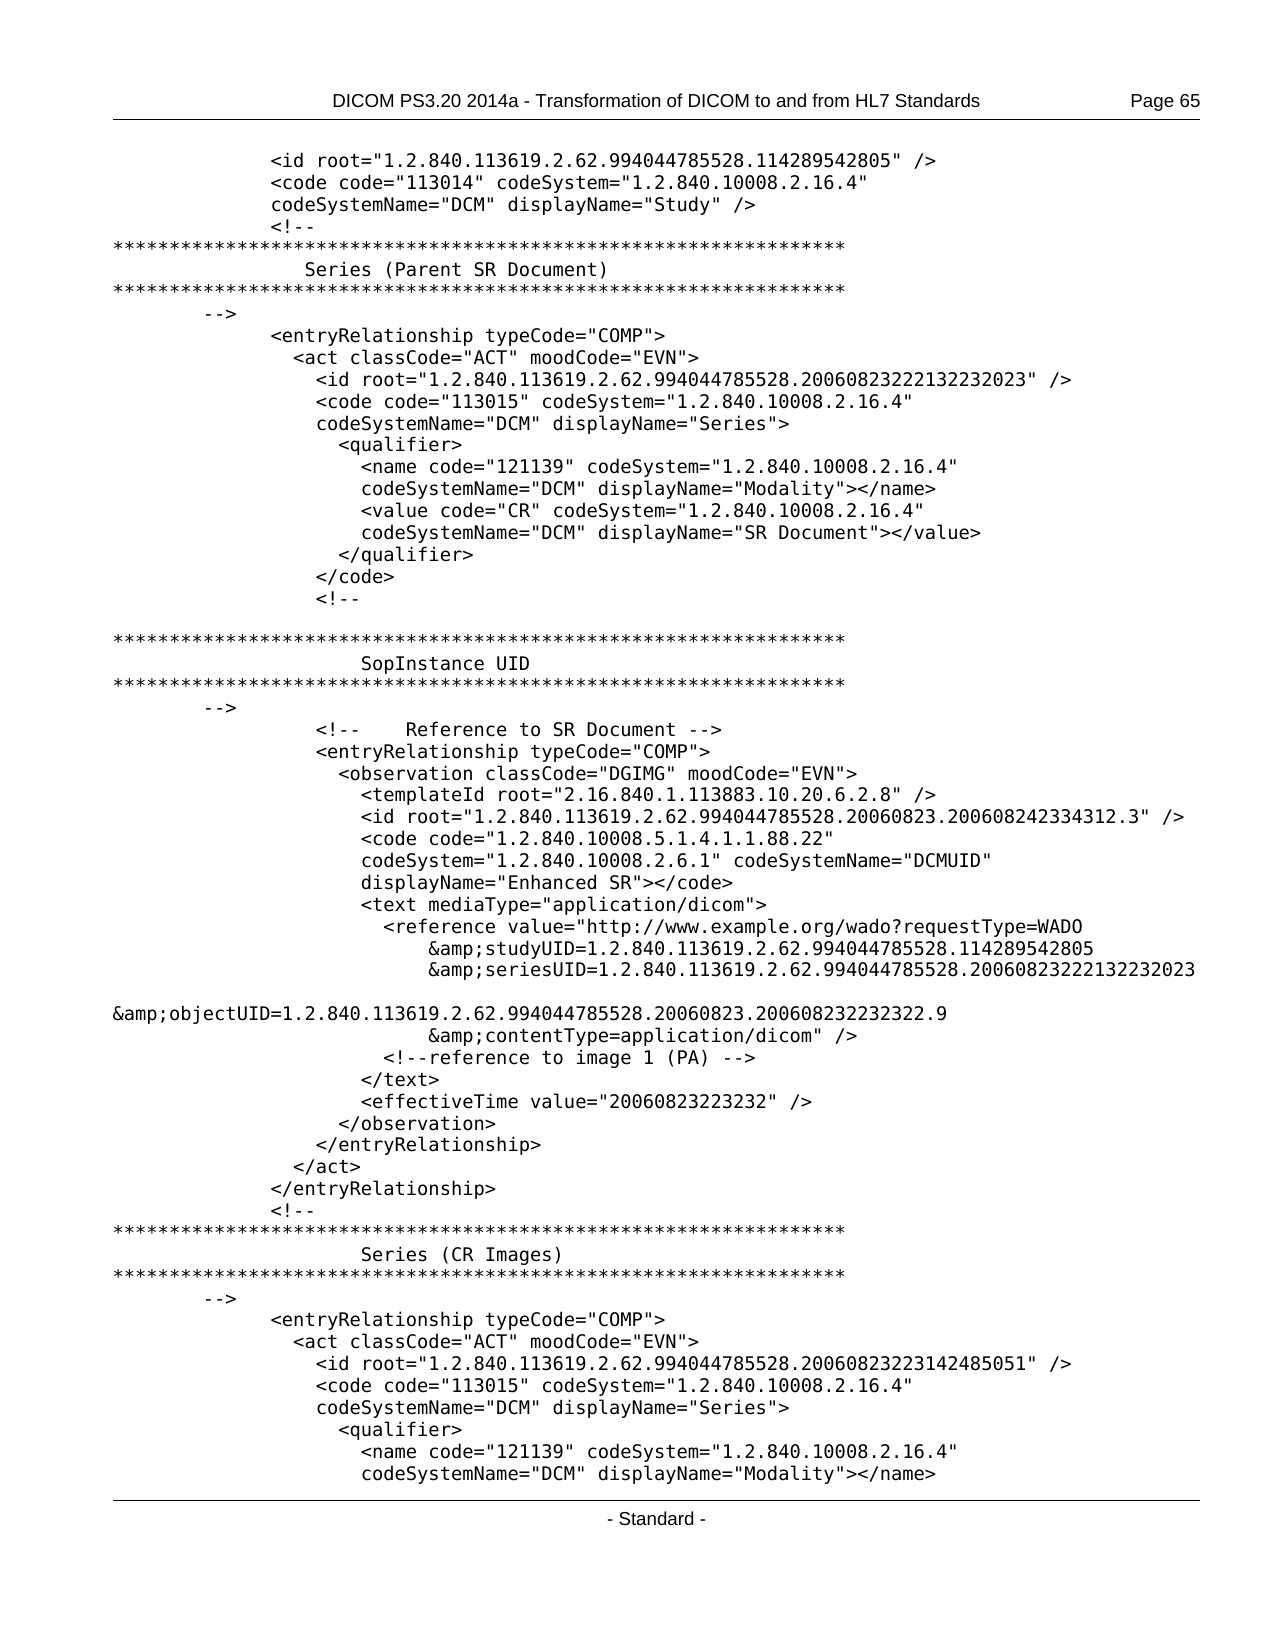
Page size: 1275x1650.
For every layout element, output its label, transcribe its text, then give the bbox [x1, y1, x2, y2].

text <id root="1.2.840.113619.2.62.994044785528.114289542805" /> <code code="113014" codeSystem="1.2.840.10008.2.16.4" codeSystemName="DCM" displayName="Study" /> <!-- ***************************************************************** Series (Parent SR Document) ***************************************************************** --> <entryRelationship typeCode="COMP"> <act classCode="ACT" moodCode="EVN"> <id root="1.2.840.113619.2.62.994044785528.20060823222132232023" /> <code code="113015" codeSystem="1.2.840.10008.2.16.4" codeSystemName="DCM" displayName="Series"> <qualifier> <name code="121139" codeSystem="1.2.840.10008.2.16.4" codeSystemName="DCM" displayName="Modality"></name> <value code="CR" codeSystem="1.2.840.10008.2.16.4" codeSystemName="DCM" displayName="SR Document"></value> </qualifier> </code> <!-- ***************************************************************** SopInstance UID ***************************************************************** --> <!-- Reference to SR Document --> <entryRelationship typeCode="COMP"> <observation classCode="DGIMG" moodCode="EVN"> <templateId root="2.16.840.1.113883.10.20.6.2.8" /> <id root="1.2.840.113619.2.62.994044785528.20060823.200608242334312.3" /> <code code="1.2.840.10008.5.1.4.1.1.88.22" codeSystem="1.2.840.10008.2.6.1" codeSystemName="DCMUID" displayName="Enhanced SR"></code> <text mediaType="application/dicom"> <reference value="http://www.example.org/wado?requestType=WADO &amp;studyUID=1.2.840.113619.2.62.994044785528.114289542805 &amp;seriesUID=1.2.840.113619.2.62.994044785528.20060823222132232023 &amp;objectUID=1.2.840.113619.2.62.994044785528.20060823.200608232232322.9 &amp;contentType=application/dicom" /> <!--reference to image 1 (PA) --> </text> <effectiveTime value="20060823223232" /> </observation> </entryRelationship> </act> </entryRelationship> <!-- ***************************************************************** Series (CR Images) ***************************************************************** --> <entryRelationship typeCode="COMP"> <act classCode="ACT" moodCode="EVN"> <id root="1.2.840.113619.2.62.994044785528.20060823223142485051" /> <code code="113015" codeSystem="1.2.840.10008.2.16.4" codeSystemName="DCM" displayName="Series"> <qualifier> <name code="121139" codeSystem="1.2.840.10008.2.16.4" codeSystemName="DCM" displayName="Modality"></name> [112, 150, 1200, 1484]
